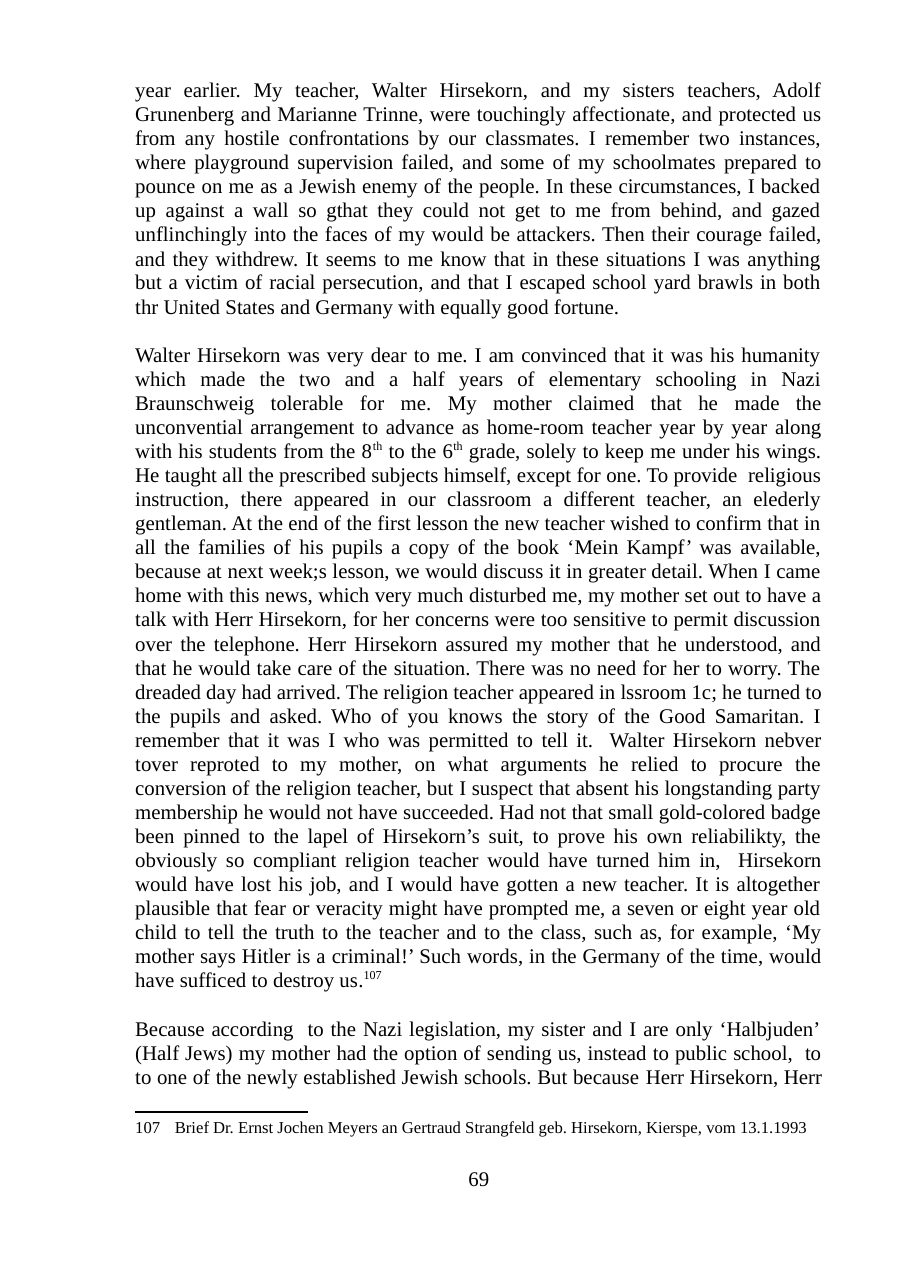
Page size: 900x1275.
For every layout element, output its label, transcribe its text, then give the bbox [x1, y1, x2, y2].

text Walter Hirsekorn was very dear to me. I am convinced that it was his humanity which made the two and a half years of elementary schooling in Nazi Braunschweig tolerable for me. My mother claimed that he made the unconvential arrangement to advance as home-room teacher year by year along with his students from the 8th to the 6th grade, solely to keep me under his wings. He taught all the prescribed subjects himself, except for one. To provide religious instruction, there appeared in our classroom a different teacher, an elederly gentleman. At the end of the first lesson the new teacher wished to confirm that in all the families of his pupils a copy of the book ‘Mein Kampf’ was available, because at next week;s lesson, we would discuss it in greater detail. When I came home with this news, which very much disturbed me, my mother set out to have a talk with Herr Hirsekorn, for her concerns were too sensitive to permit discussion over the telephone. Herr Hirsekorn assured my mother that he understood, and that he would take care of the situation. There was no need for her to worry. The dreaded day had arrived. The religion teacher appeared in lssroom 1c; he turned to the pupils and asked. Who of you knows the story of the Good Samaritan. I remember that it was I who was permitted to tell it. Walter Hirsekorn nebver tover reproted to my mother, on what arguments he relied to procure the conversion of the religion teacher, but I suspect that absent his longstanding party membership he would not have succeeded. Had not that small gold-colored badge been pinned to the lapel of Hirsekorn’s suit, to prove his own reliabilikty, the obviously so compliant religion teacher would have turned him in, Hirsekorn would have lost his job, and I would have gotten a new teacher. It is altogether plausible that fear or veracity might have prompted me, a seven or eight year old child to tell the truth to the teacher and to the class, such as, for example, ‘My mother says Hitler is a criminal!’ Such words, in the Germany of the time, would have sufficed to destroy us. [135, 343, 822, 992]
text Brief Dr. Ernst Jochen Meyers an Gertraud Strangfeld geb. Hirsekorn, Kierspe, vom 13.1.1993 [135, 1118, 822, 1137]
text Because according to the Nazi legislation, my sister and I are only ‘Halbjuden’ (Half Jews) my mother had the option of sending us, instead to public school, to to one of the newly established Jewish schools. But because Herr Hirsekorn, Herr [135, 1016, 822, 1089]
text year earlier. My teacher, Walter Hirsekorn, and my sisters teachers, Adolf Grunenberg and Marianne Trinne, were touchingly affectionate, and protected us from any hostile confrontations by our classmates. I remember two instances, where playground supervision failed, and some of my schoolmates prepared to pounce on me as a Jewish enemy of the people. In these circumstances, I backed up against a wall so gthat they could not get to me from behind, and gazed unflinchingly into the faces of my would be attackers. Then their courage failed, and they withdrew. It seems to me know that in these situations I was anything but a victim of racial persecution, and that I escaped school yard brawls in both thr United States and Germany with equally good fortune. [135, 78, 822, 319]
